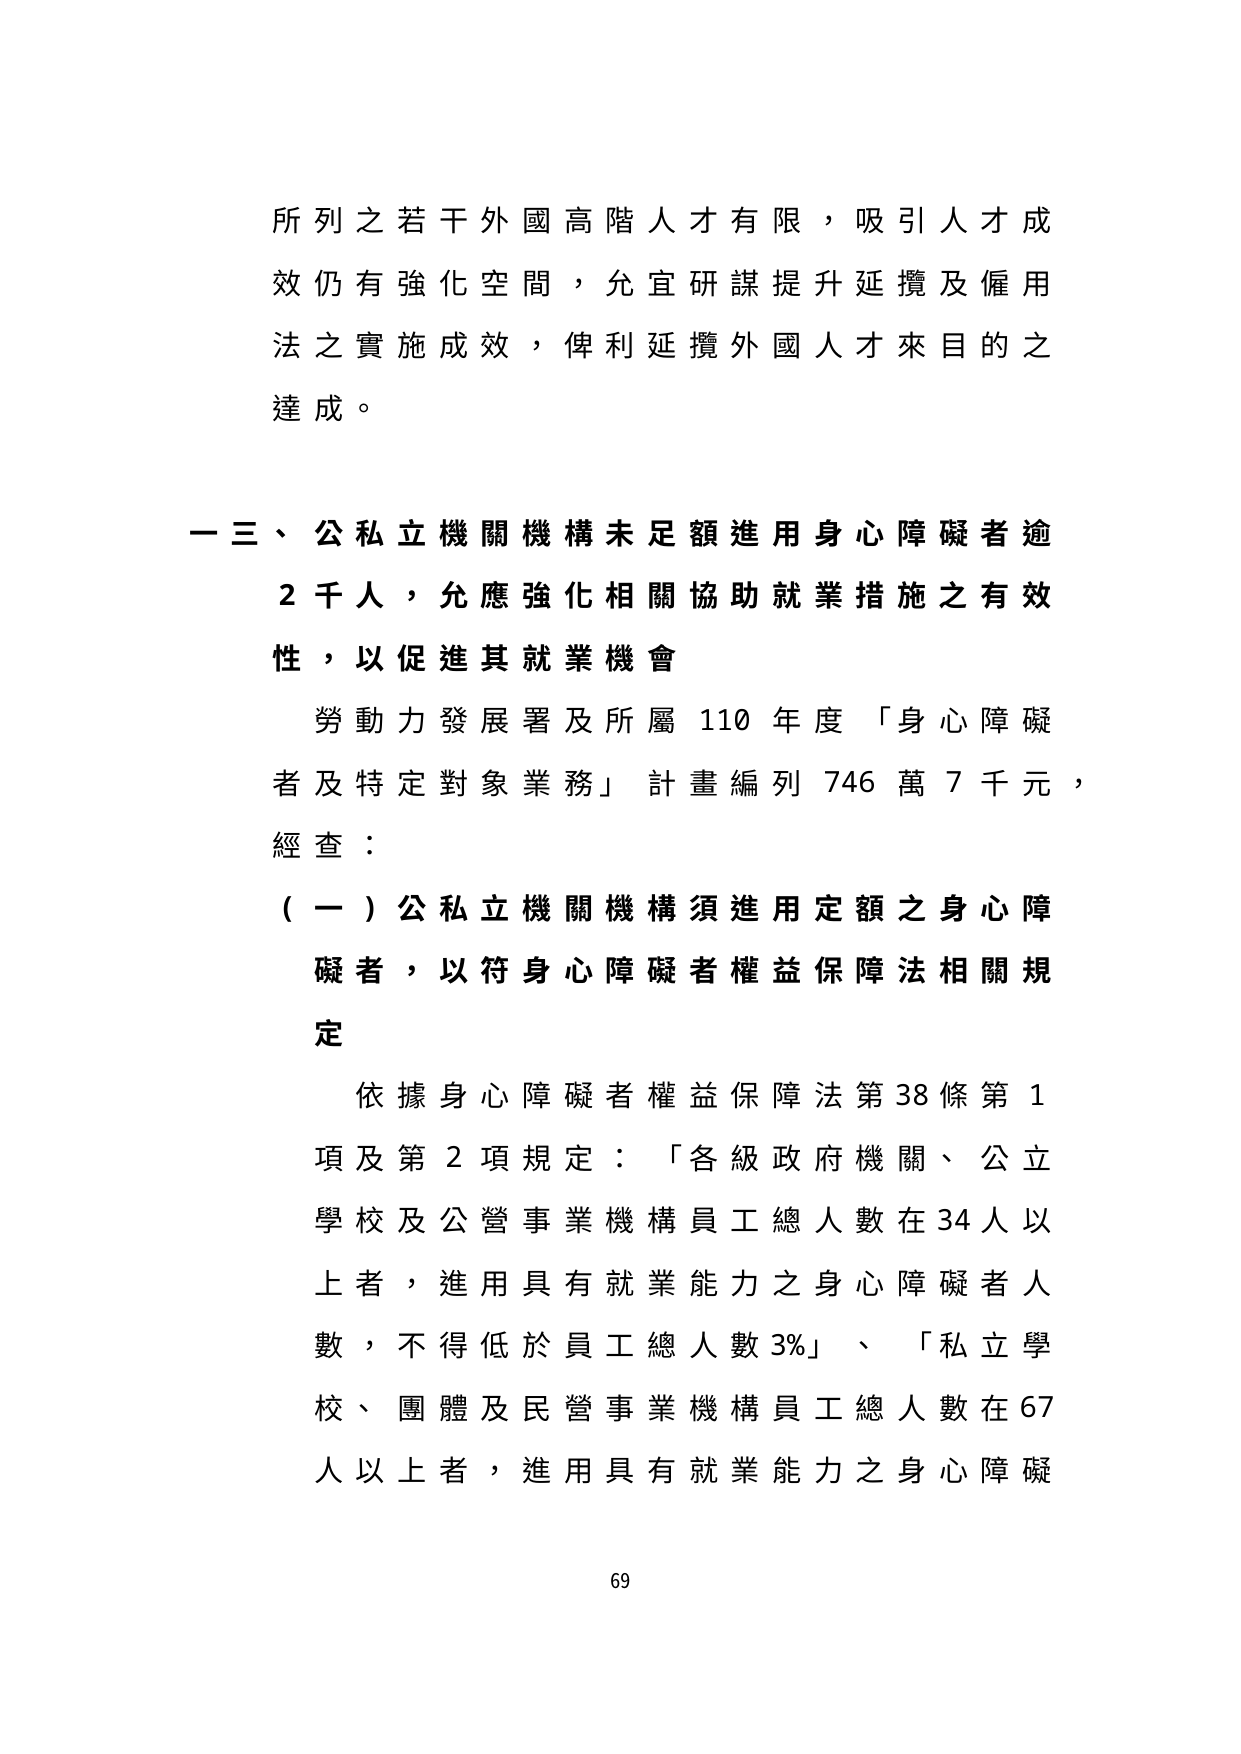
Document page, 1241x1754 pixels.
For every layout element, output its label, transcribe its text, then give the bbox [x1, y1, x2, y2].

text 勞動力發展署及所屬110年度「身心障礙者及特定對象業務」計畫編列746萬7千元，經查： [242, 677, 1058, 865]
text 一三、公私立機關機構未足額進用身心障礙者逾2千人，允應強化相關協助就業措施之有效性，以促進其就業機會 [183, 490, 1058, 677]
text 依據身心障礙者權益保障法第38條第1項及第2項規定：「各級政府機關、公立學校及公營事業機構員工總人數在34人以上者，進用具有就業能力之身心障礙者人數，不得低於員工總人數3%」、「私立學校、團體及民營事業機構員工總人數在67人以上者，進用具有就業能力之身心障礙 [271, 1052, 1058, 1490]
text (一)公私立機關機構須進用定額之身心障礙者，以符身心障礙者權益保障法相關規定 [242, 865, 1058, 1052]
text 所列之若干外國高階人才有限，吸引人才成效仍有強化空間，允宜研謀提升延攬及僱用法之實施成效，俾利延攬外國人才來目的之達成。 [242, 177, 1058, 427]
